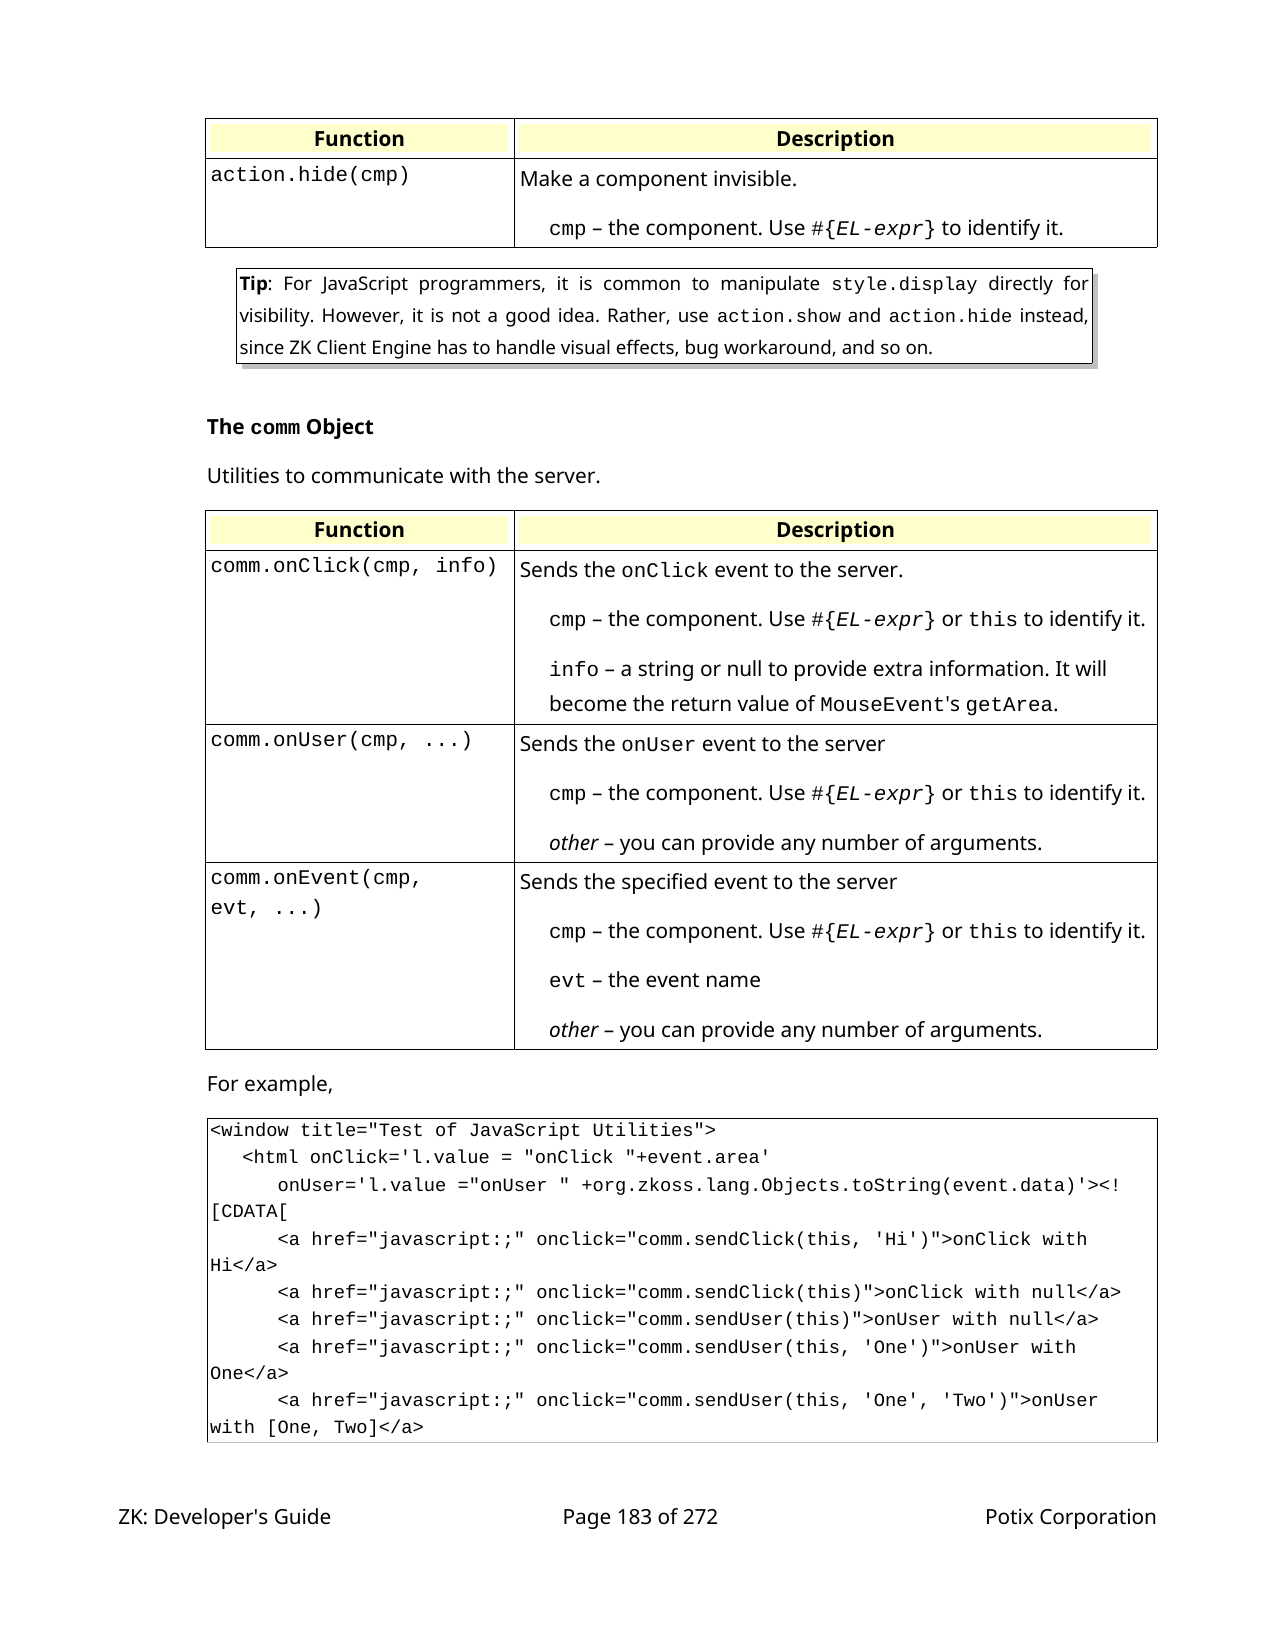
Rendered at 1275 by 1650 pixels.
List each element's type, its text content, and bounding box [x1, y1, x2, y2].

table_header Function [206, 119, 514, 158]
text <window title="Test of JavaScript Utilities"> [208, 1119, 1157, 1142]
subtitle The comm Object [207, 412, 1157, 440]
text <a href="javascript:;" onclick="comm.sendUser(this, 'One', 'Two')">onUser with [One, Two]</a> [208, 1388, 1157, 1442]
table_cell comm.onEvent(cmp, evt, ...) [206, 863, 514, 1049]
text <a href="javascript:;" onclick="comm.sendClick(this, 'Hi')">onClick with Hi</a> [208, 1226, 1157, 1277]
table_header Description [515, 119, 1157, 158]
table_cell Sends the onUser event to the server cmp – the component. Use #{EL-expr} or this to identify it. other – you can provide any number of arguments. [515, 725, 1157, 862]
table_cell Make a component invisible. cmp – the component. Use #{EL-expr} to identify it. [515, 159, 1157, 247]
table_cell Sends the specified event to the server cmp – the component. Use #{EL-expr} or this to identify it. evt – the event name other – you can provide any number of arguments. [515, 863, 1157, 1049]
table_cell Sends the onClick event to the server. cmp – the component. Use #{EL-expr} or this to identify it. info – a string or null to provide extra information. It will become the return value of MouseEvent's getArea. [515, 551, 1157, 724]
text Tip: For JavaScript programmers, it is common to manipulate style.display directly for visibility. However, it is not a good idea. Rather, use action.show and action.hide instead, since ZK Client Engine has to handle visual effects, bug workaround, and so on. [237, 269, 1092, 363]
table_header Function [206, 511, 514, 550]
table_cell action.hide(cmp) [206, 159, 514, 247]
text For example, [207, 1069, 1157, 1098]
text onUser='l.value ="onUser " +org.zkoss.lang.Objects.toString(event.data)'><![CDATA[ [208, 1173, 1157, 1223]
table_header Description [515, 511, 1157, 550]
text <html onClick='l.value = "onClick "+event.area' [208, 1145, 1157, 1170]
text Utilities to communicate with the server. [207, 461, 1157, 489]
table_cell comm.onUser(cmp, ...) [206, 725, 514, 862]
text <a href="javascript:;" onclick="comm.sendClick(this)">onClick with null</a> [208, 1280, 1157, 1304]
text <a href="javascript:;" onclick="comm.sendUser(this, 'One')">onUser with One</a> [208, 1334, 1157, 1385]
text <a href="javascript:;" onclick="comm.sendUser(this)">onUser with null</a> [208, 1307, 1157, 1332]
table_cell comm.onClick(cmp, info) [206, 551, 514, 724]
